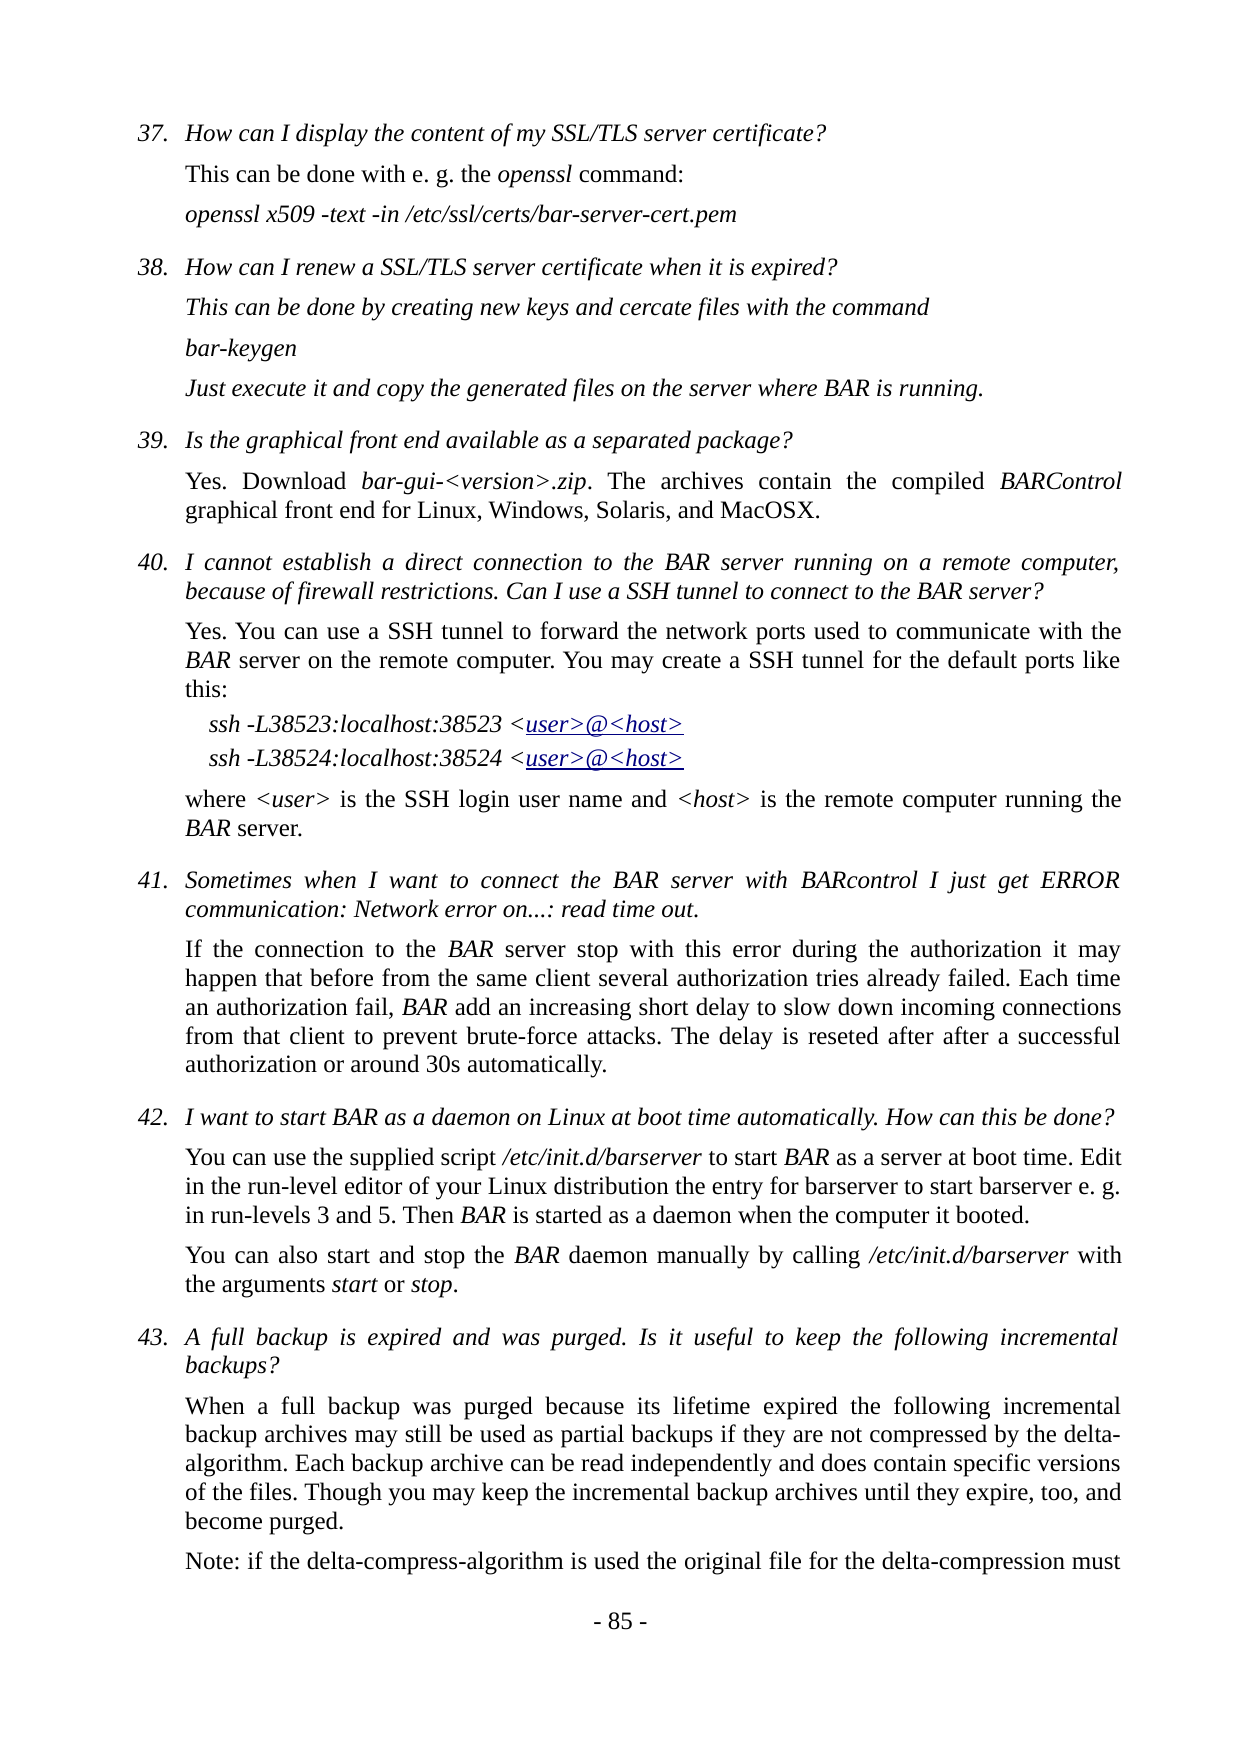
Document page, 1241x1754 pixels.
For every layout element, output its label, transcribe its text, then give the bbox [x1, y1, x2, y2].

text ssh -L38524:localhost:38524 <user>@<host> [208, 743, 1122, 772]
text This can be done by creating new keys and cercate files with the command [185, 292, 1122, 321]
list How can I display the content of my SSL/TLS server certificate? [138, 118, 1122, 147]
text Yes. You can use a SSH tunnel to forward the network ports used to communicate with the BAR server on the remote computer. You may create a SSH tunnel for the default ports like this: [185, 616, 1122, 703]
text If the connection to the BAR server stop with this error during the authorization it may happen that before from the same client several authorization tries already failed. Each time an authorization fail, BAR add an increasing short delay to slow down incoming connections from that client to prevent brute-force attacks. The delay is reseted after after a successful authorization or around 30s automatically. [185, 934, 1122, 1078]
list I cannot establish a direct connection to the BAR server running on a remote computer, because of firewall restrictions. Can I use a SSH tunnel to connect to the BAR server? [138, 547, 1122, 605]
text Just execute it and copy the generated files on the server where BAR is running. [185, 373, 1122, 402]
text ssh -L38523:localhost:38523 <user>@<host> [208, 709, 1122, 737]
list How can I renew a SSL/TLS server certificate when it is expired? [138, 252, 1122, 280]
text where <user> is the SSH login user name and <host> is the remote computer running the BAR server. [185, 784, 1122, 842]
list Sometimes when I want to connect the BAR server with BARcontrol I just get ERROR communication: Network error on...: read time out. [138, 865, 1122, 923]
list A full backup is expired and was purged. Is it useful to keep the following incremental backups? [138, 1322, 1122, 1379]
text openssl x509 -text -in /etc/ssl/certs/bar-server-cert.pem [185, 199, 1122, 228]
text bar-keygen [185, 333, 1122, 361]
text This can be done with e. g. the openssl command: [185, 159, 1122, 187]
text When a full backup was purged because its lifetime expired the following incremental backup archives may still be used as partial backups if they are not compressed by the delta-algorithm. Each backup archive can be read independently and does contain specific versions of the files. Though you may keep the incremental backup archives until they expire, too, and become purged. [185, 1391, 1122, 1534]
text Note: if the delta-compress-algorithm is used the original file for the delta-compression must [185, 1546, 1122, 1575]
text Yes. Download bar-gui-<version>.zip. The archives contain the compiled BARControl graphical front end for Linux, Windows, Solaris, and MacOSX. [185, 466, 1122, 523]
text You can use the supplied script /etc/init.d/barserver to start BAR as a server at boot time. Edit in the run-level editor of your Linux distribution the entry for barserver to start barserver e. g. in run-levels 3 and 5. Then BAR is started as a daemon when the computer it booted. [185, 1142, 1122, 1229]
text You can also start and stop the BAR daemon manually by calling /etc/init.d/barserver with the arguments start or stop. [185, 1240, 1122, 1298]
list I want to start BAR as a daemon on Linux at boot time automatically. How can this be done? [138, 1102, 1122, 1131]
list Is the graphical front end available as a separated package? [138, 426, 1122, 454]
